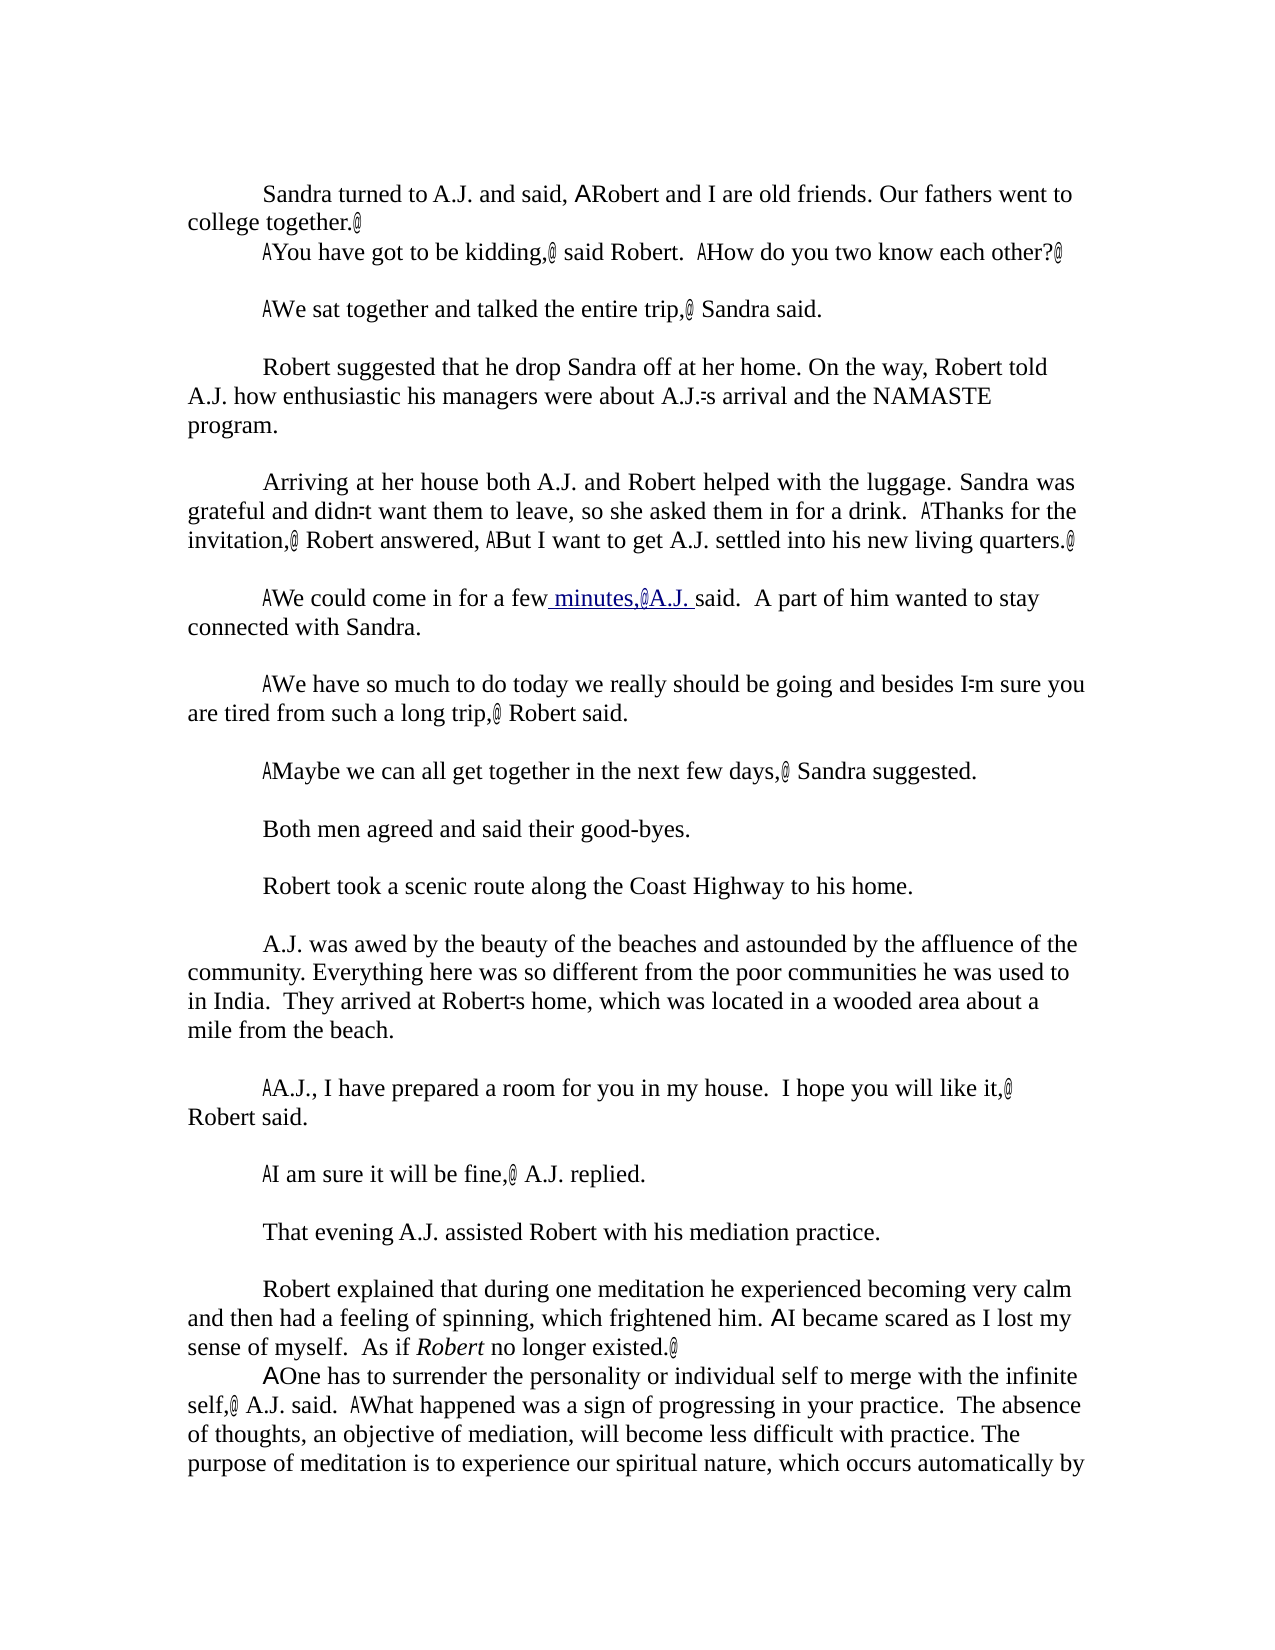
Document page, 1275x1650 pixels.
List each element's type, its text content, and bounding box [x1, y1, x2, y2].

text AMaybe we can all get together in the next few days,@ Sandra suggested. Both men agreed and said their good-byes. [262, 756, 1025, 842]
text AI am sure it will be fine,@ A.J. replied. [262, 1159, 1100, 1188]
text A.J. was awed by the beauty of the beaches and astounded by the affluence of the community. Everything here was so different from the poor communities he was used to in India. They arrived at Robert=s home, which was located in a wooded area about a mile from the beach. [187, 929, 1080, 1044]
text A.J. how enthusiastic his managers were about A.J.=s arrival and the NAMASTE program. [187, 381, 997, 438]
text AYou have got to be kidding,@ said Robert. AHow do you two know each other?@ AWe sat together and talked the entire trip,@ Sandra said. [262, 237, 1100, 323]
text AA.J., I have prepared a room for you in my house. I hope you will like it,@ Robert said. [187, 1073, 1016, 1130]
text AOne has to surrender the personality or individual self to merge with the infinite self,@ A.J. said. AWhat happened was a sign of progressing in your practice. The absence of thoughts, an objective of mediation, will become less difficult with practice. The purpose of meditation is to experience our spiritual nature, which occurs automatically by [187, 1361, 1087, 1476]
text AWe could come in for a few minutes,@A.J. said. A part of him wanted to stay connected with Sandra. [187, 583, 1045, 640]
text AWe have so much to do today we really should be going and besides I=m sure you are tired from such a long trip,@ Robert said. [187, 669, 1088, 727]
text That evening A.J. assisted Robert with his mediation practice. [262, 1217, 1100, 1246]
text Robert suggested that he drop Sandra off at her home. On the way, Robert told [262, 352, 1100, 381]
text Sandra turned to A.J. and said, ARobert and I are old friends. Our fathers went to college together.@ [187, 178, 1076, 236]
text Robert explained that during one meditation he experienced becoming very calm and then had a feeling of spinning, which frightened him. AI became scared as I lost my sense of myself. As if Robert no longer existed.@ [187, 1274, 1072, 1361]
text Robert took a scenic route along the Coast Highway to his home. [262, 871, 1100, 900]
text Arriving at her house both A.J. and Robert helped with the luggage. Sandra was grateful and didn=t want them to leave, so she asked them in for a drink. AThanks for the invitation,@ Robert answered, ABut I want to get A.J. settled into his new living quarters.@ [187, 467, 1077, 554]
